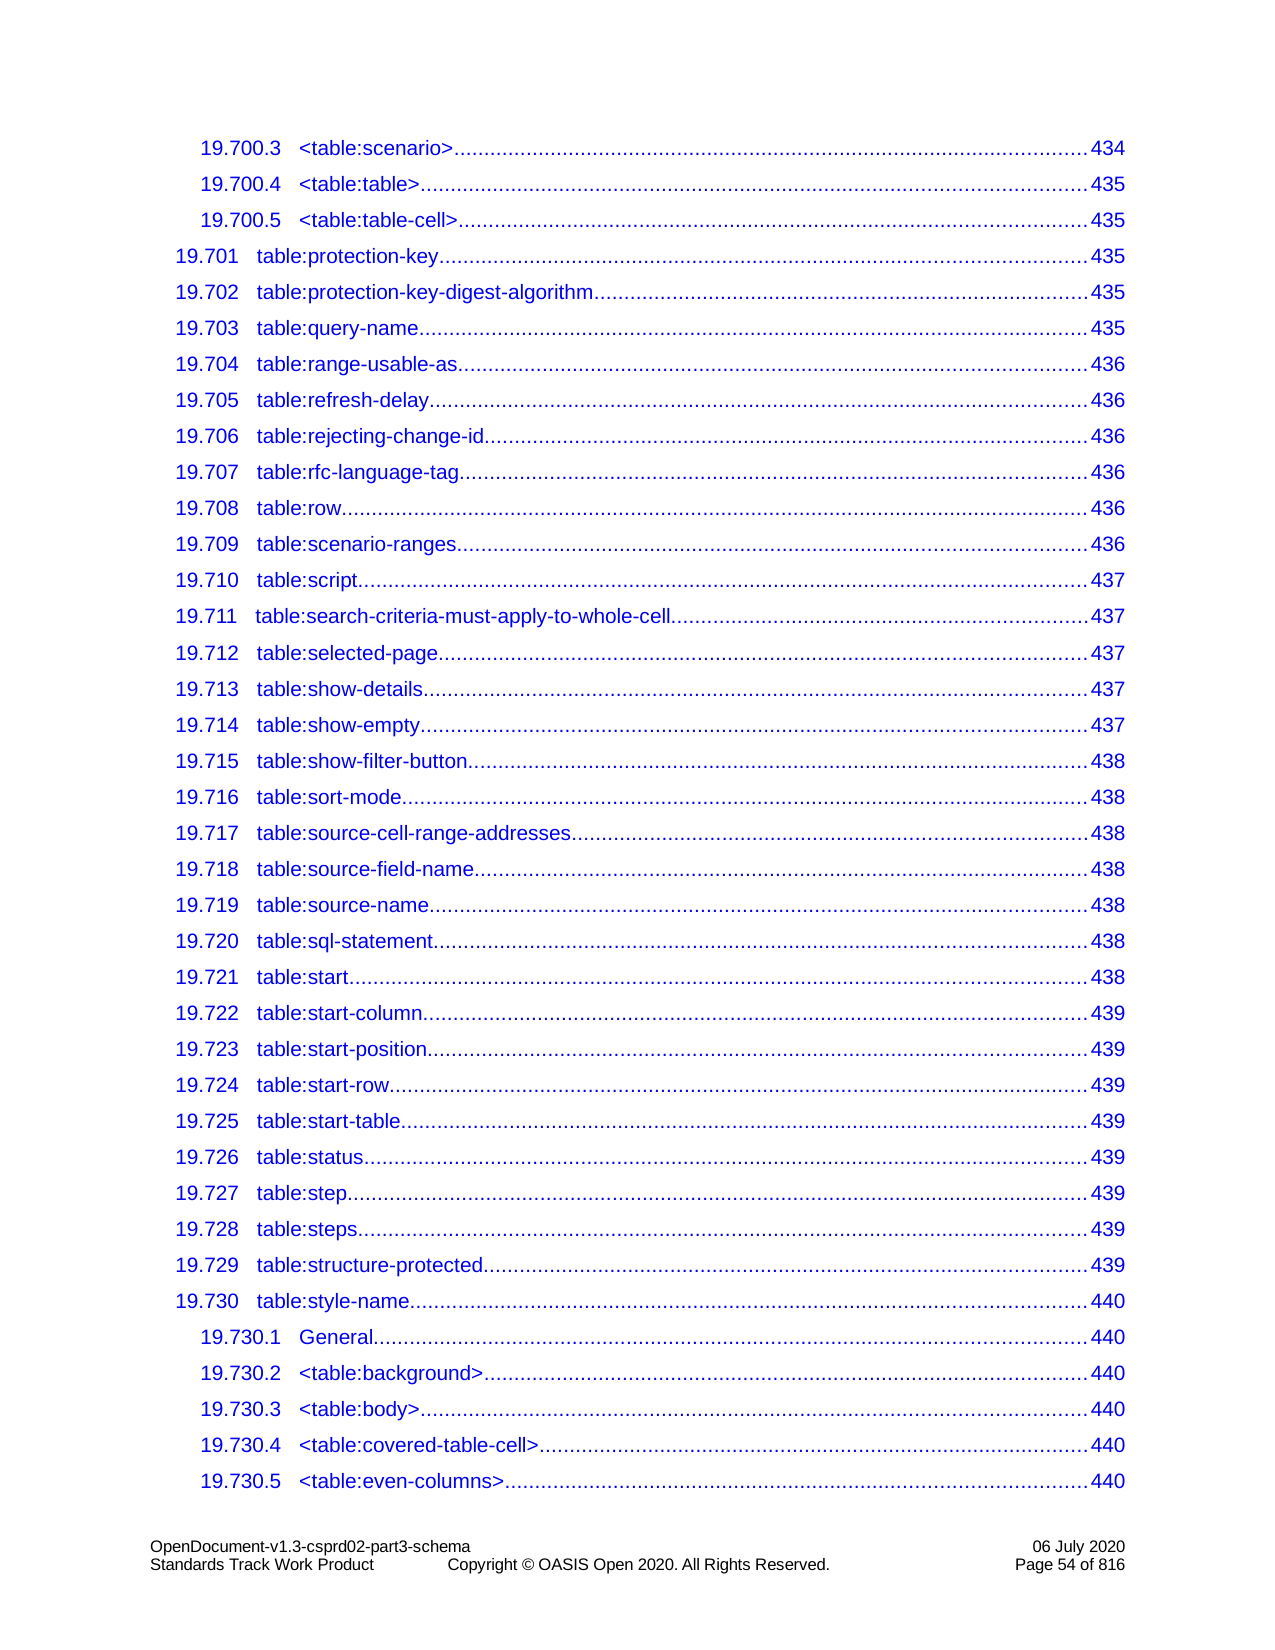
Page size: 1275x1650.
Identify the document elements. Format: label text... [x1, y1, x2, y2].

text 19.700.4 <table:table> 435 [200, 172, 1125, 196]
text 19.706 table:rejecting-change-id 436 [175, 425, 1125, 448]
text 19.708 table:row 436 [175, 497, 1125, 520]
text 19.714 table:show-empty 437 [175, 713, 1125, 737]
text 19.709 table:scenario-ranges 436 [175, 533, 1125, 556]
text 19.720 table:sql-statement 438 [175, 929, 1125, 953]
text 19.717 table:source-cell-range-addresses 438 [175, 821, 1125, 845]
text 19.730.4 <table:covered-table-cell> 440 [200, 1434, 1125, 1457]
text 19.730 table:style-name 440 [175, 1290, 1125, 1313]
text 19.730.1 General 440 [200, 1326, 1125, 1349]
text 19.711 table:search-criteria-must-apply-to-whole-cell 437 [175, 605, 1125, 628]
text 19.700.5 <table:table-cell> 435 [200, 208, 1125, 232]
text 19.715 table:show-filter-button 438 [175, 749, 1125, 773]
text 19.716 table:sort-mode 438 [175, 785, 1125, 809]
text 19.702 table:protection-key-digest-algorithm 435 [175, 281, 1125, 304]
text 19.730.2 <table:background> 440 [200, 1362, 1125, 1385]
text 19.730.3 <table:body> 440 [200, 1398, 1125, 1421]
text 19.700.3 <table:scenario> 434 [200, 136, 1125, 160]
text 19.703 table:query-name 435 [175, 317, 1125, 340]
text 19.701 table:protection-key 435 [175, 244, 1125, 268]
text 19.718 table:source-field-name 438 [175, 857, 1125, 881]
text 19.727 table:step 439 [175, 1182, 1125, 1205]
text 19.721 table:start 438 [175, 965, 1125, 989]
text 19.704 table:range-usable-as 436 [175, 353, 1125, 376]
text 19.707 table:rfc-language-tag 436 [175, 461, 1125, 484]
text 19.728 table:steps 439 [175, 1218, 1125, 1241]
text 19.729 table:structure-protected 439 [175, 1254, 1125, 1277]
text 19.722 table:start-column 439 [175, 1001, 1125, 1025]
text 19.719 table:source-name 438 [175, 893, 1125, 917]
text 19.710 table:script 437 [175, 569, 1125, 592]
text 19.712 table:selected-page 437 [175, 641, 1125, 664]
text 19.730.5 <table:even-columns> 440 [200, 1470, 1125, 1493]
text 19.713 table:show-details 437 [175, 677, 1125, 701]
text 19.724 table:start-row 439 [175, 1073, 1125, 1097]
text 19.723 table:start-position 439 [175, 1037, 1125, 1061]
text 19.726 table:status 439 [175, 1146, 1125, 1169]
text 19.705 table:refresh-delay 436 [175, 389, 1125, 412]
text 19.725 table:start-table 439 [175, 1109, 1125, 1133]
